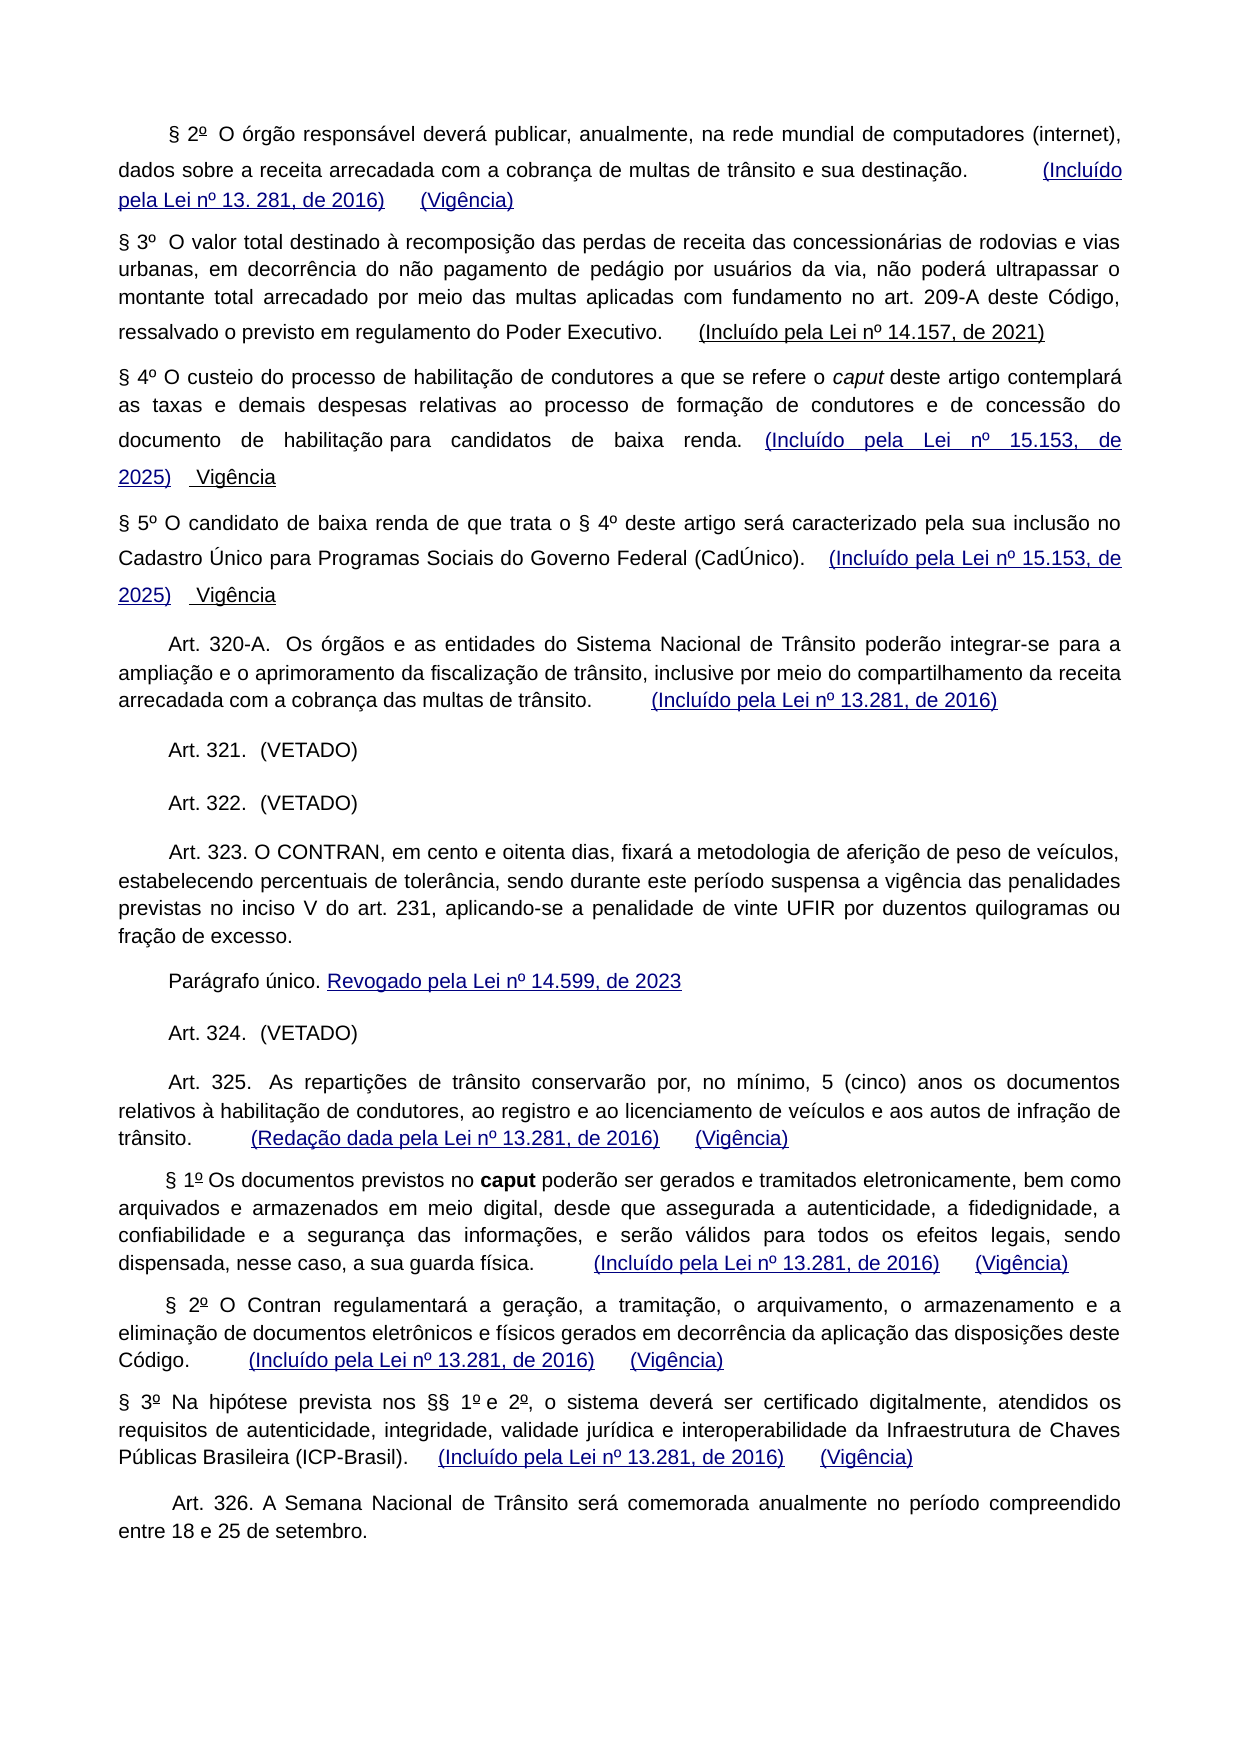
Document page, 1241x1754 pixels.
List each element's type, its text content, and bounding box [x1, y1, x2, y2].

text § 5º O candidato de baixa renda de que trata o § 4º deste artigo será caracterizado pela sua inclusão no Cadastro Único para Programas Sociais do Governo Federal (CadÚnico). (Incluído pela Lei nº 15.153, de 2025) Vigência [118, 510, 1122, 608]
text Art. 323. O CONTRAN, em cento e oitenta dias, fixará a metodologia de aferição de peso de veículos, estabelecendo percentuais de tolerância, sendo durante este período suspensa a vigência das penalidades previstas no inciso V do art. 231, aplicando-se a penalidade de vinte UFIR por duzentos quilogramas ou fração de excesso. [118, 836, 1122, 947]
text § 2º O Contran regulamentará a geração, a tramitação, o arquivamento, o armazenamento e a eliminação de documentos eletrônicos e físicos gerados em decorrência da aplicação das disposições deste Código. (Incluído pela Lei nº 13.281, de 2016) (Vigência) [118, 1293, 1122, 1372]
text Art. 320-A. Os órgãos e as entidades do Sistema Nacional de Trânsito poderão integrar-se para a ampliação e o aprimoramento da fiscalização de trânsito, inclusive por meio do compartilhamento da receita arrecadada com a cobrança das multas de trânsito. (Incluído pela Lei nº 13.281, de 2016) [118, 628, 1122, 712]
text Art. 322. (VETADO) [118, 783, 1122, 817]
text § 3º O valor total destinado à recomposição das perdas de receita das concessionárias de rodovias e vias urbanas, em decorrência do não pagamento de pedágio por usuários da via, não poderá ultrapassar o montante total arrecadado por meio das multas aplicadas com fundamento no art. 209-A deste Código, ressalvado o previsto em regulamento do Poder Executivo. (Incluído pela Lei nº 14.157, de 2021) [118, 229, 1122, 346]
text § 3º Na hipótese prevista nos §§ 1º e 2º, o sistema deverá ser certificado digitalmente, atendidos os requisitos de autenticidade, integridade, validade jurídica e interoperabilidade da Infraestrutura de Chaves Públicas Brasileira (ICP-Brasil). (Incluído pela Lei nº 13.281, de 2016) (Vigência) [118, 1390, 1122, 1469]
text Art. 326. A Semana Nacional de Trânsito será comemorada anualmente no período compreendido entre 18 e 25 de setembro. [118, 1487, 1122, 1543]
text Art. 321. (VETADO) [118, 730, 1122, 763]
text § 1º Os documentos previstos no caput poderão ser gerados e tramitados eletronicamente, bem como arquivados e armazenados em meio digital, desde que assegurada a autenticidade, a fidedignidade, a confiabilidade e a segurança das informações, e serão válidos para todos os efeitos legais, sendo dispensada, nesse caso, a sua guarda física. (Incluído pela Lei nº 13.281, de 2016) (Vigência) [118, 1168, 1122, 1275]
text § 2º O órgão responsável deverá publicar, anualmente, na rede mundial de computadores (internet), dados sobre a receita arrecadada com a cobrança de multas de trânsito e sua destinação. (Incluído pela Lei nº 13. 281, de 2016) (Vigência) [118, 118, 1122, 211]
text Art. 325. As repartições de trânsito conservarão por, no mínimo, 5 (cinco) anos os documentos relativos à habilitação de condutores, ao registro e ao licenciamento de veículos e aos autos de infração de trânsito. (Redação dada pela Lei nº 13.281, de 2016) (Vigência) [118, 1066, 1122, 1150]
text Parágrafo único. Revogado pela Lei nº 14.599, de 2023 [118, 966, 1122, 994]
text § 4º O custeio do processo de habilitação de condutores a que se refere o caput deste artigo contemplará as taxas e demais despesas relativas ao processo de formação de condutores e de concessão do documento de habilitação para candidatos de baixa renda. (Incluído pela Lei nº 15.153, de 2025) Vigência [118, 365, 1122, 491]
text Art. 324. (VETADO) [118, 1013, 1122, 1047]
